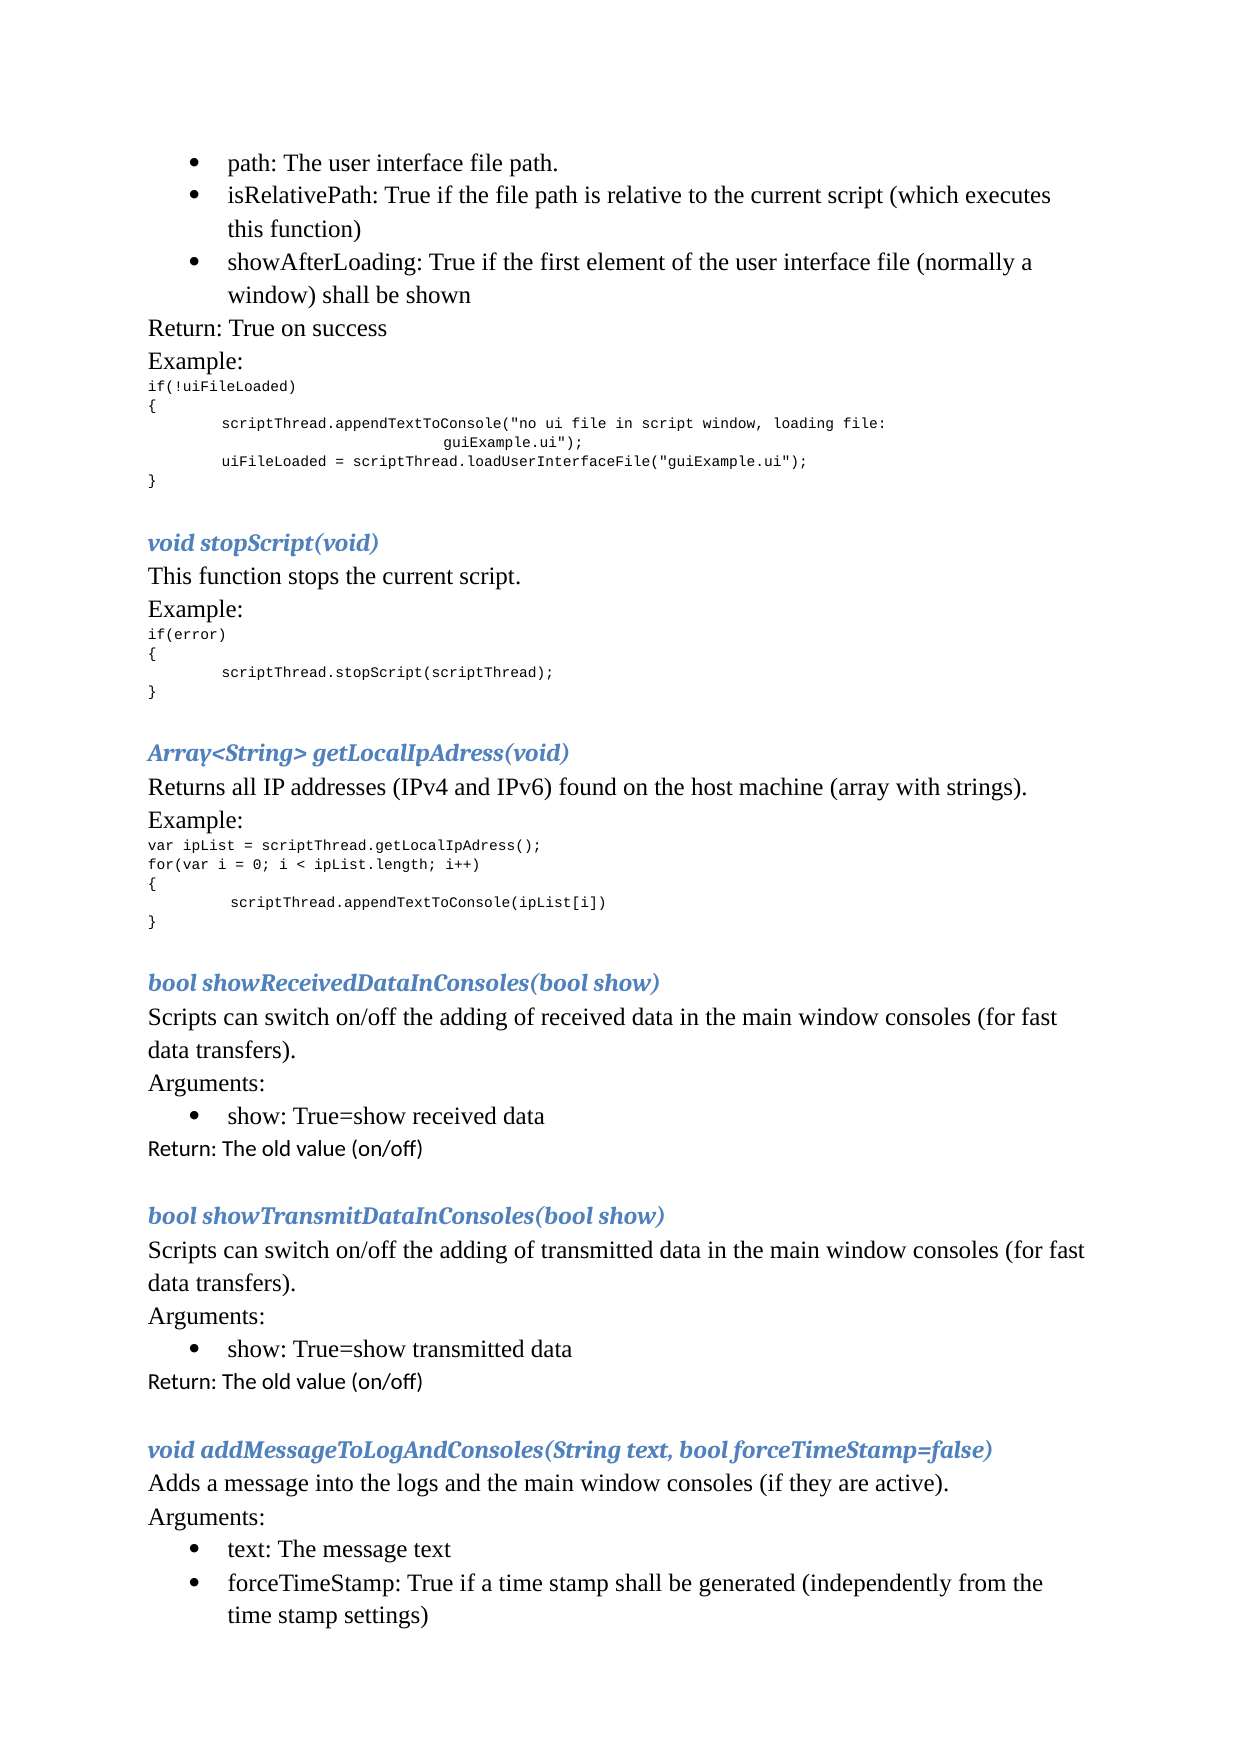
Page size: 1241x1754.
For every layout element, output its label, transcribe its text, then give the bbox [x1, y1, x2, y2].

list isRelativePath: True if the file path is relative to the current script (which executes this function) [190, 181, 1093, 242]
text } [148, 473, 1093, 490]
text for(var i = 0; i < ipList.length; i++) [148, 857, 1093, 874]
text scriptThread.stopScript(scriptThread); [148, 665, 1093, 682]
list path: The user interface file path. [190, 148, 1093, 176]
text scriptThread.appendTextToConsole(ipList[i]) [148, 895, 1093, 912]
text Example: [148, 346, 1093, 374]
text uiFileLoaded = scriptThread.loadUserInterfaceFile("guiExample.ui"); [148, 454, 1093, 471]
subtitle bool showTransmitDataInConsoles(bool show) [148, 1202, 1093, 1231]
list forceTimeStamp: True if a time stamp shall be generated (independently from the time stamp settings) [190, 1568, 1093, 1629]
text Scripts can switch on/off the adding of received data in the main window consoles (for fast data transfers). [148, 1002, 1093, 1064]
text if(!uiFileLoaded) [148, 379, 1093, 395]
text } [148, 914, 1093, 931]
text { [148, 646, 1093, 663]
subtitle void addMessageToLogAndConsoles(String text, bool forceTimeStamp=false) [148, 1436, 1093, 1464]
text { [148, 876, 1093, 893]
list show: True=show transmitted data [190, 1334, 1093, 1363]
text { [148, 398, 1093, 414]
text Returns all IP addresses (IPv4 and IPv6) found on the host machine (array with strings). [148, 772, 1093, 801]
list text: The message text [190, 1534, 1093, 1563]
text Example: [148, 805, 1093, 834]
list show: True=show received data [190, 1101, 1093, 1130]
text scriptThread.appendTextToConsole("no ui file in script window, loading file: guiExample.ui"); [148, 417, 1093, 452]
text Adds a message into the logs and the main window consoles (if they are active). [148, 1468, 1093, 1497]
text Return: The old value (on/off) [148, 1367, 1093, 1395]
text if(error) [148, 627, 1093, 644]
subtitle Array<String> getLocalIpAdress(void) [148, 739, 1093, 768]
text var ipList = scriptThread.getLocalIpAdress(); [148, 838, 1093, 855]
text Example: [148, 594, 1093, 623]
text Arguments: [148, 1068, 1093, 1097]
text Return: The old value (on/off) [148, 1134, 1093, 1162]
text Scripts can switch on/off the adding of transmitted data in the main window consoles (for fast data transfers). [148, 1235, 1093, 1297]
subtitle bool showReceivedDataInConsoles(bool show) [148, 969, 1093, 998]
text Arguments: [148, 1502, 1093, 1530]
text } [148, 684, 1093, 701]
text Arguments: [148, 1301, 1093, 1330]
subtitle void stopScript(void) [148, 528, 1093, 557]
text This function stops the current script. [148, 561, 1093, 590]
list showAfterLoading: True if the first element of the user interface file (normally a window) shall be shown [190, 247, 1093, 308]
text Return: True on success [148, 313, 1093, 341]
